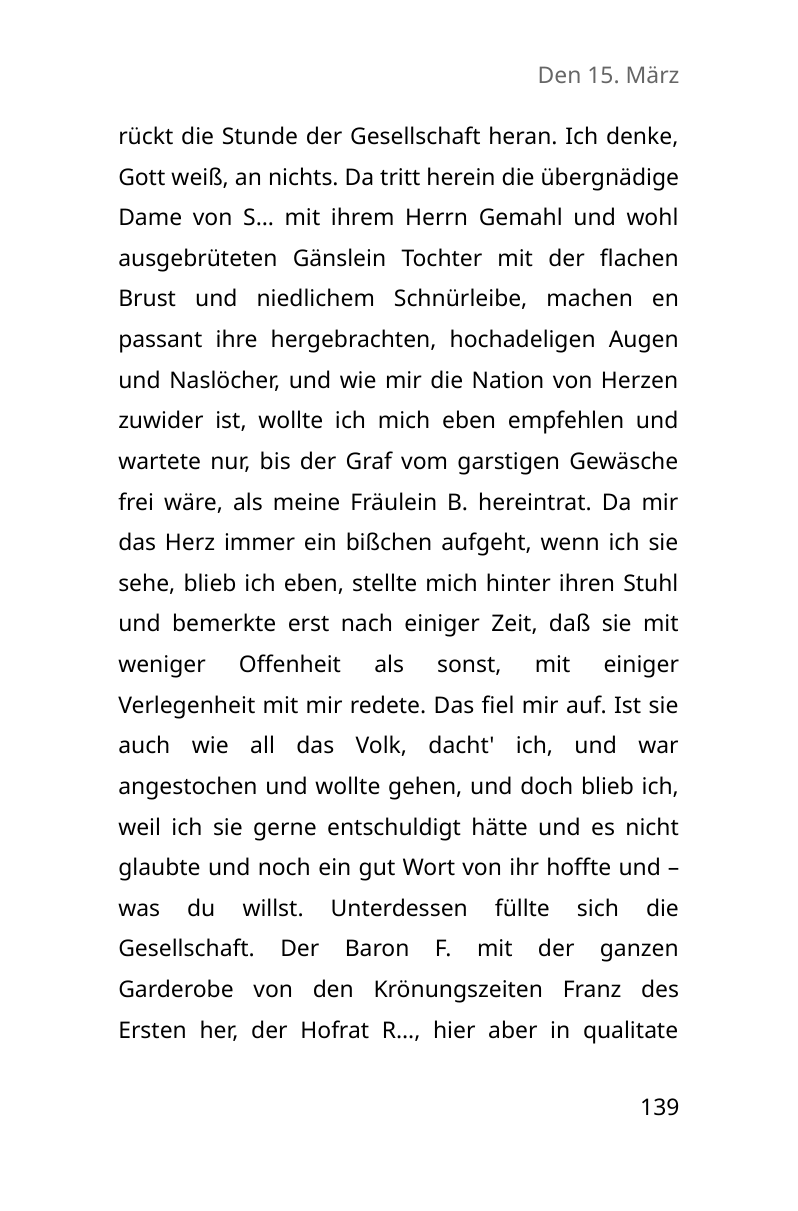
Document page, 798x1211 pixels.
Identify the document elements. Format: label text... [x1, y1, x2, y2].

text rückt die Stunde der Gesellschaft heran. Ich denke, Gott weiß, an nichts. Da tritt herein die übergnädige Dame von S… mit ihrem Herrn Gemahl und wohl ausgebrüteten Gänslein Tochter mit der flachen Brust und niedlichem Schnürleibe, machen en passant ihre hergebrachten, hochadeligen Augen und Naslöcher, und wie mir die Nation von Herzen zuwider ist, wollte ich mich eben empfehlen und wartete nur, bis der Graf vom garstigen Gewäsche frei wäre, als meine Fräulein B. hereintrat. Da mir das Herz immer ein bißchen aufgeht, wenn ich sie sehe, blieb ich eben, stellte mich hinter ihren Stuhl und bemerkte erst nach einiger Zeit, daß sie mit weniger Offenheit als sonst, mit einiger Verlegenheit mit mir redete. Das fiel mir auf. Ist sie auch wie all das Volk, dacht' ich, und war angestochen und wollte gehen, und doch blieb ich, weil ich sie gerne entschuldigt hätte und es nicht glaubte und noch ein gut Wort von ihr hoffte und – was du willst. Unterdessen füllte sich die Gesellschaft. Der Baron F. mit der ganzen Garderobe von den Krönungszeiten Franz des Ersten her, der Hofrat R…, hier aber in qualitate [118, 120, 679, 1045]
